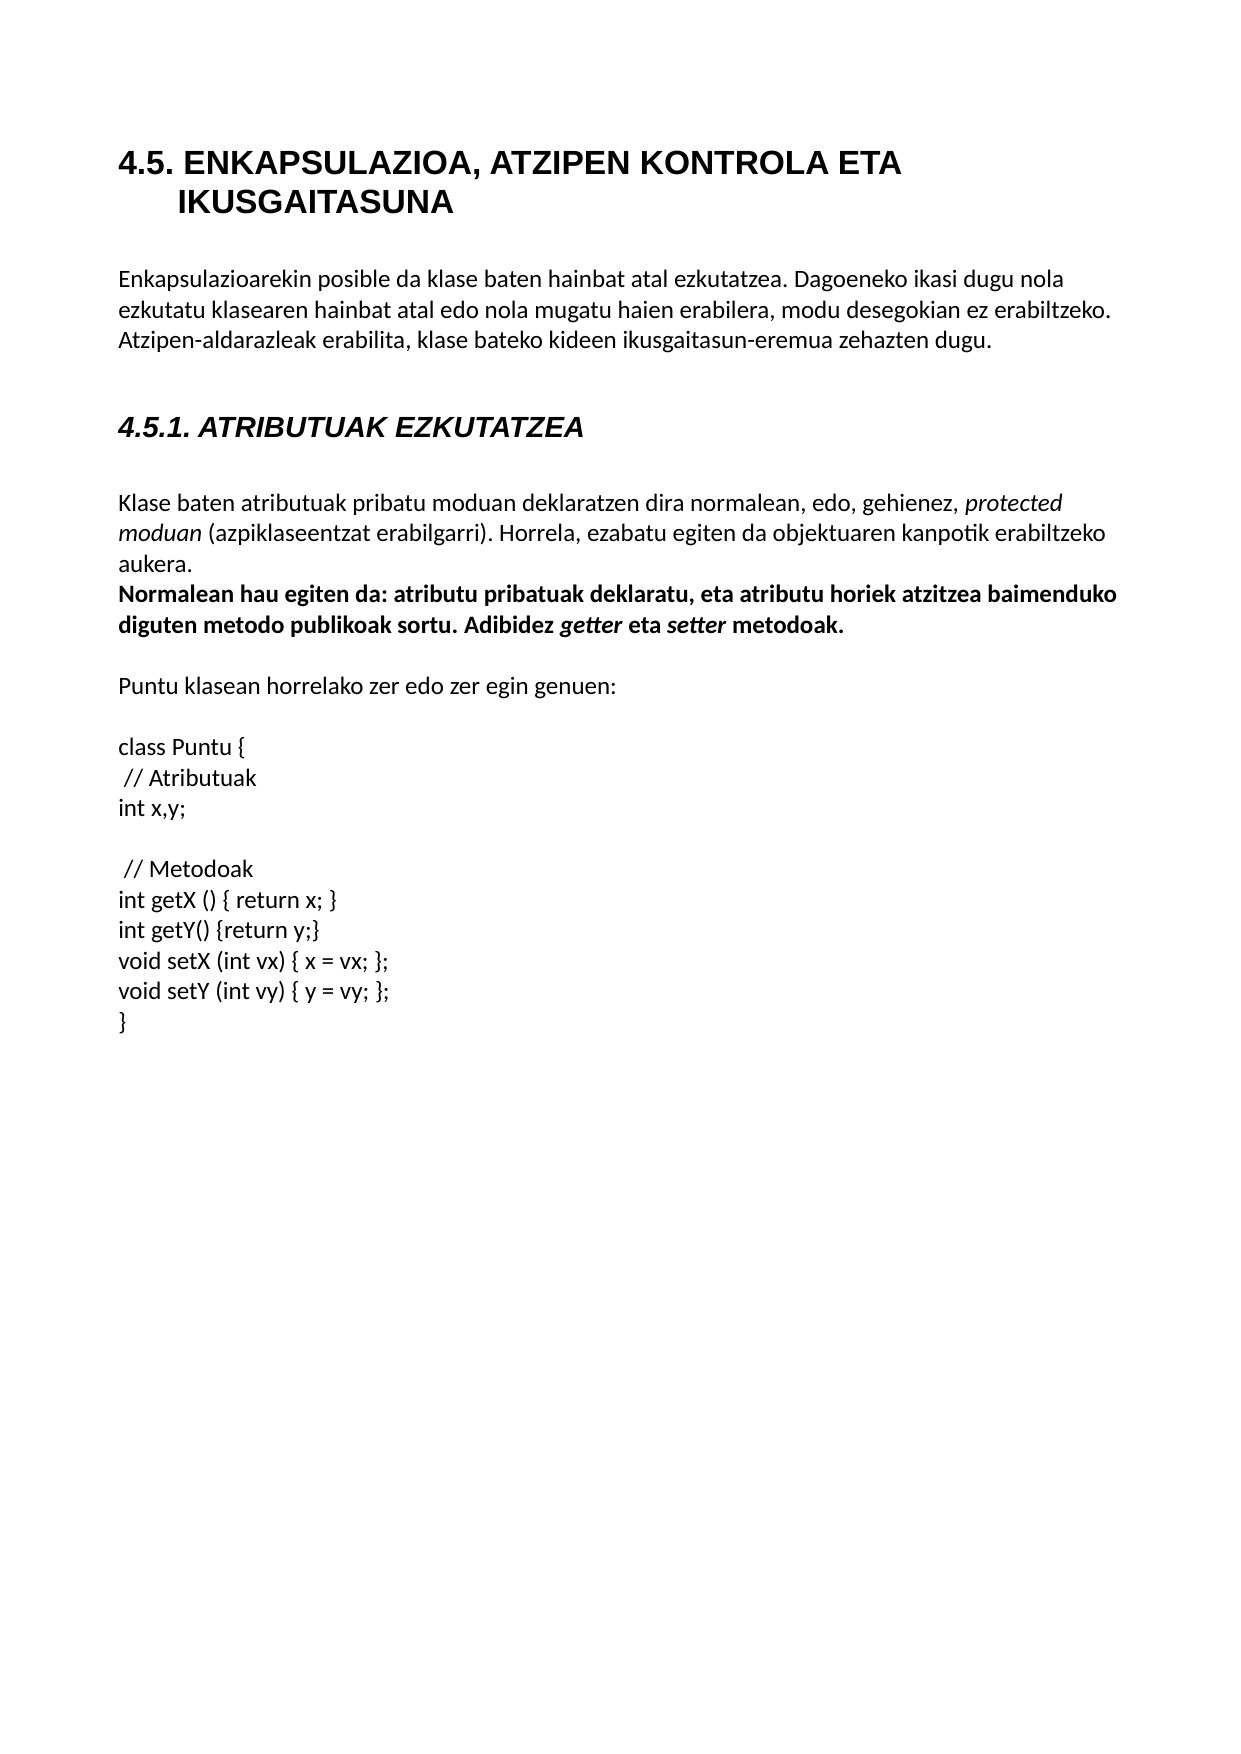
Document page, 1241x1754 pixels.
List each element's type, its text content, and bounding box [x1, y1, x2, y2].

subtitle 4.5.1. ATRIBUTUAK EZKUTATZEA [118, 411, 1122, 444]
text int x,y; [118, 792, 1122, 823]
text Normalean hau egiten da: atributu pribatuak deklaratu, eta atributu horiek atzitzea baimenduko diguten metodo publikoak sortu. Adibidez getter eta setter metodoak. [118, 579, 1122, 640]
text } [118, 1006, 1122, 1036]
text int getY() {return y;} [118, 914, 1122, 945]
text // Atributuak [118, 762, 1122, 792]
text void setY (int vy) { y = vy; }; [118, 975, 1122, 1006]
text // Metodoak [118, 853, 1122, 884]
text Puntu klasean horrelako zer edo zer egin genuen: [118, 670, 1122, 701]
text Enkapsulazioarekin posible da klase baten hainbat atal ezkutatzea. Dagoeneko ikasi dugu nola ezkutatu klasearen hainbat atal edo nola mugatu haien erabilera, modu desegokian ez erabiltzeko. Atzipen-aldarazleak erabilita, klase bateko kideen ikusgaitasun-eremua zehazten dugu. [118, 263, 1122, 355]
text class Puntu { [118, 731, 1122, 762]
text int getX () { return x; } [118, 884, 1122, 914]
text void setX (int vx) { x = vx; }; [118, 945, 1122, 975]
text Klase baten atributuak pribatu moduan deklaratzen dira normalean, edo, gehienez, protected moduan (azpiklaseentzat erabilgarri). Horrela, ezabatu egiten da objektuaren kanpotik erabiltzeko aukera. [118, 487, 1122, 579]
subtitle 4.5. ENKAPSULAZIOA, ATZIPEN KONTROLA ETA IKUSGAITASUNA [118, 143, 1122, 220]
